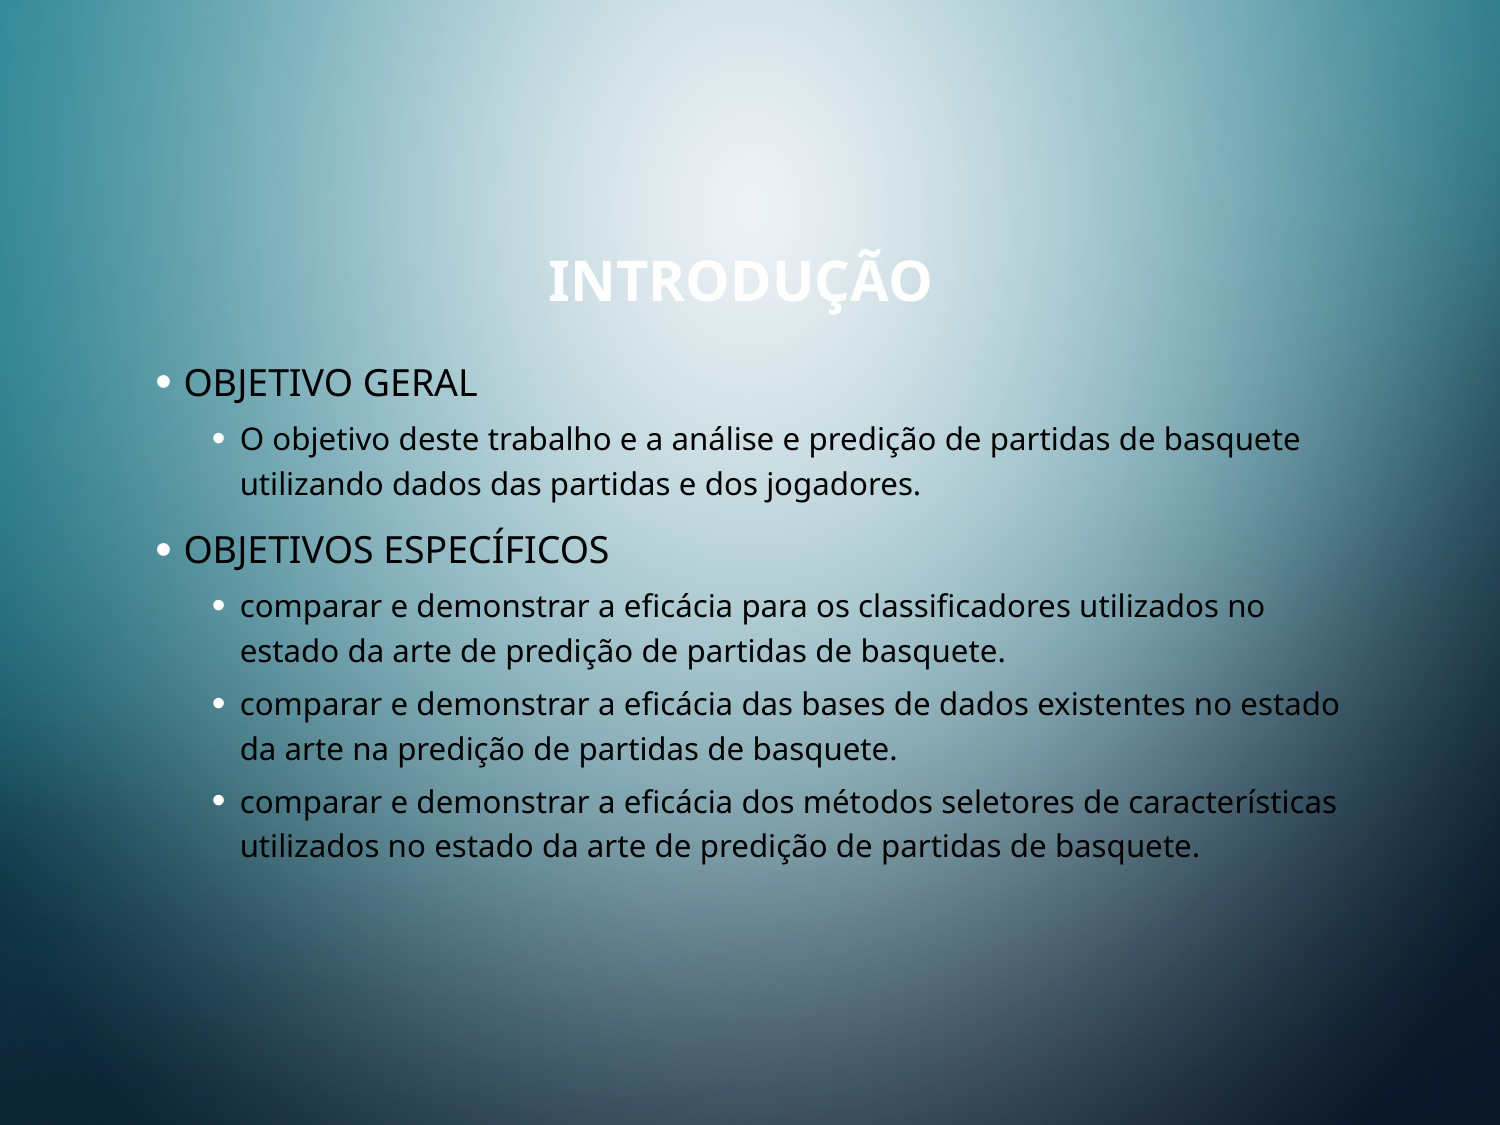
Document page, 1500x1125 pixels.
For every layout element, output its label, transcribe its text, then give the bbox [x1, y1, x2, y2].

title Introdução [140, 216, 1360, 342]
picture [0, 0, 1500, 1125]
list OBJETIVO GERAL O objetivo deste trabalho e a análise e predição de partidas de basquete utilizando dados das partidas e dos jogadores. OBJETIVOS ESPECÍFICOS comparar e demonstrar a eficácia para os classificadores utilizados no estado da arte de predição de partidas de basquete. comparar e demonstrar a eficácia das bases de dados existentes no estado da arte na predição de partidas de basquete. comparar e demonstrar a eficácia dos métodos seletores de características utilizados no estado da arte de predição de partidas de basquete. [140, 342, 1360, 883]
